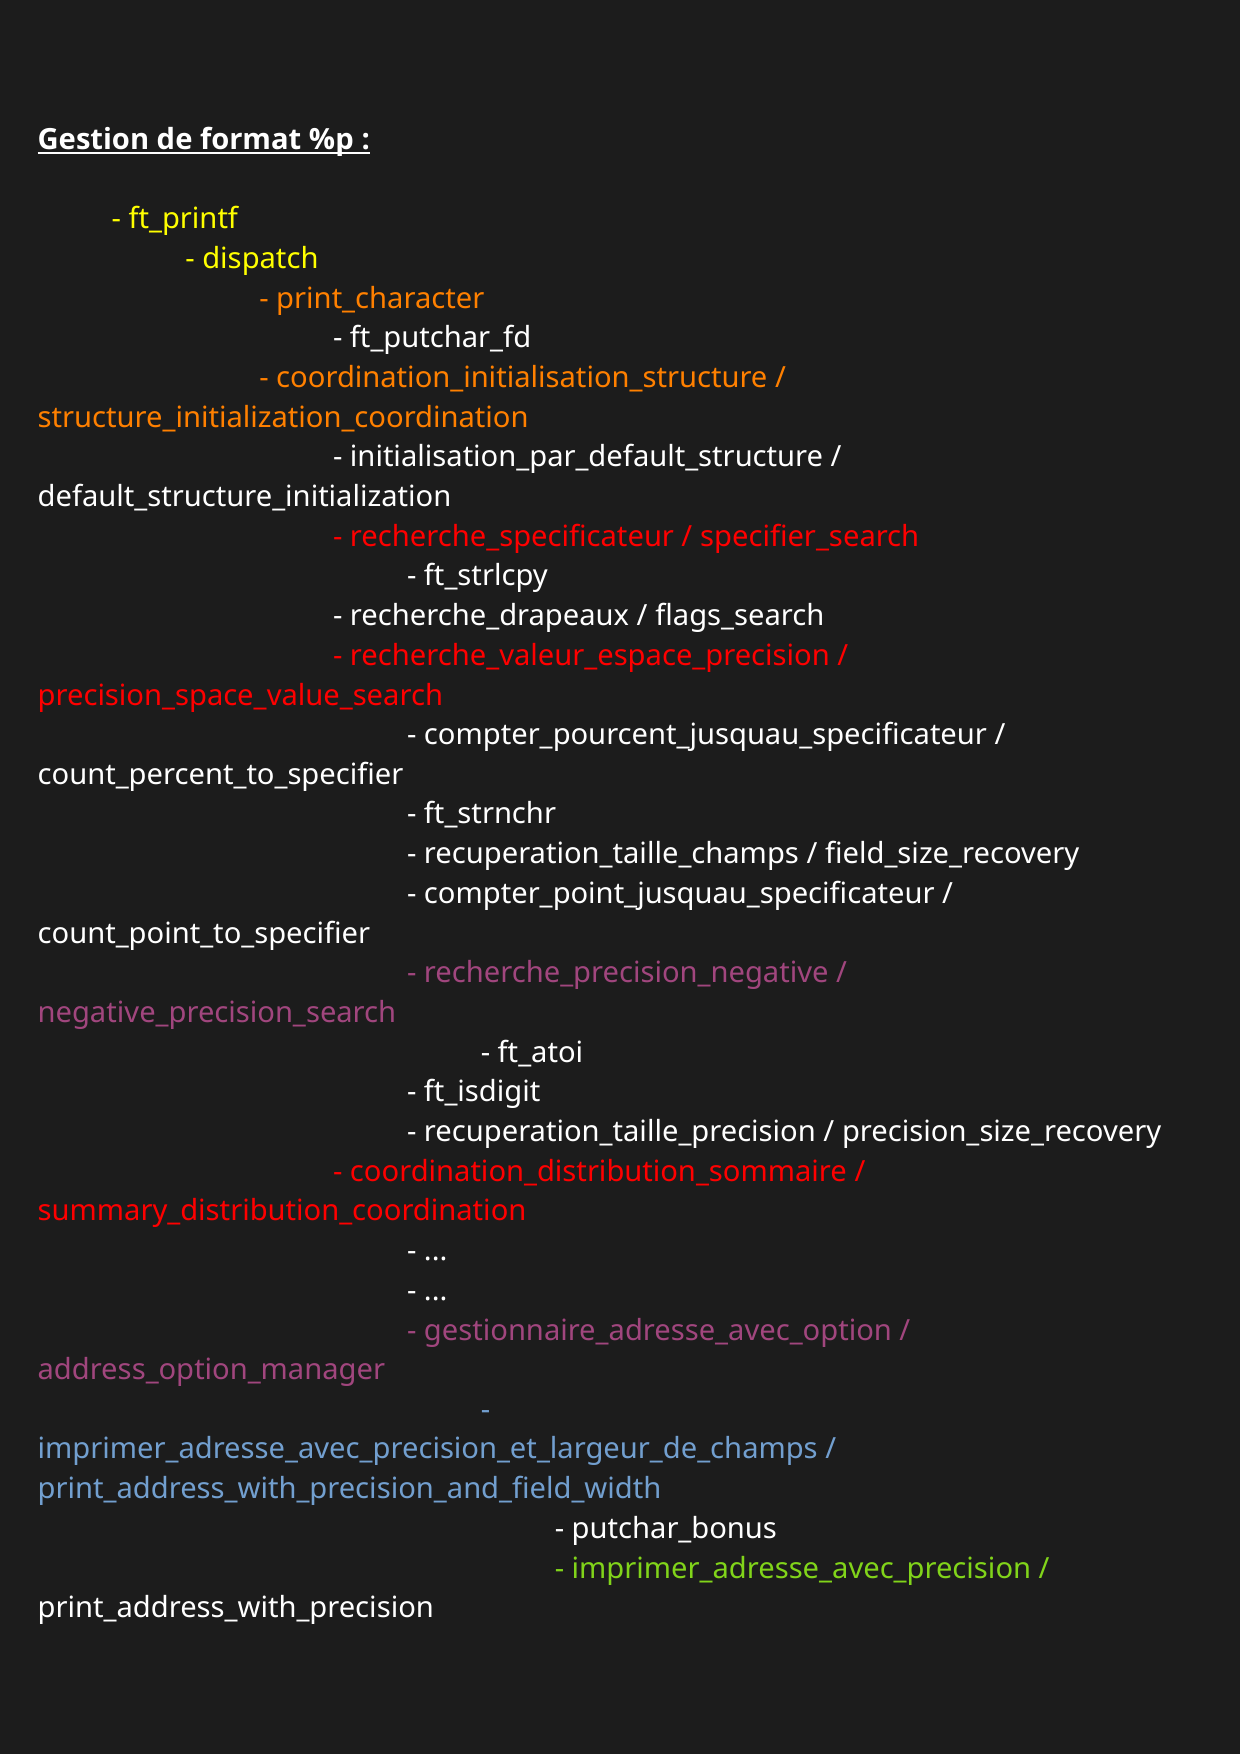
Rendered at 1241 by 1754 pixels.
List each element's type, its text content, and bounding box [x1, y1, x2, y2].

text - imprimer_adresse_avec_precision / print_address_with_precision [37, 1547, 1212, 1626]
text - compter_pourcent_jusquau_specificateur / count_percent_to_specifier [37, 713, 1212, 793]
text - recuperation_taille_precision / precision_size_recovery [37, 1110, 1212, 1150]
text - coordination_distribution_sommaire / summary_distribution_coordination [37, 1150, 1212, 1229]
text - compter_point_jusquau_specificateur / count_point_to_specifier [37, 872, 1212, 952]
text - coordination_initialisation_structure / structure_initialization_coordination [37, 356, 1212, 436]
text - ft_isdigit [37, 1071, 1212, 1110]
text - ft_strlcpy [37, 555, 1212, 594]
text - dispatch [37, 237, 1212, 277]
text - ... [37, 1229, 1212, 1269]
text - recuperation_taille_champs / field_size_recovery [37, 832, 1212, 872]
text - recherche_specificateur / specifier_search [37, 515, 1212, 555]
text - putchar_bonus [37, 1507, 1212, 1547]
text - recherche_valeur_espace_precision / precision_space_value_search [37, 634, 1212, 713]
text - recherche_precision_negative / negative_precision_search [37, 952, 1212, 1031]
text - imprimer_adresse_avec_precision_et_largeur_de_champs / print_address_with_precision_and_field_width [37, 1388, 1212, 1507]
text - gestionnaire_adresse_avec_option / address_option_manager [37, 1309, 1212, 1388]
text - ft_printf [37, 197, 1212, 237]
text - initialisation_par_default_structure / default_structure_initialization [37, 436, 1212, 515]
text - ... [37, 1269, 1212, 1309]
text - print_character [37, 277, 1212, 317]
text - recherche_drapeaux / flags_search [37, 594, 1212, 634]
text - ft_atoi [37, 1031, 1212, 1071]
text - ft_strnchr [37, 793, 1212, 832]
text Gestion de format %p : [37, 118, 1212, 158]
text - ft_putchar_fd [37, 317, 1212, 356]
